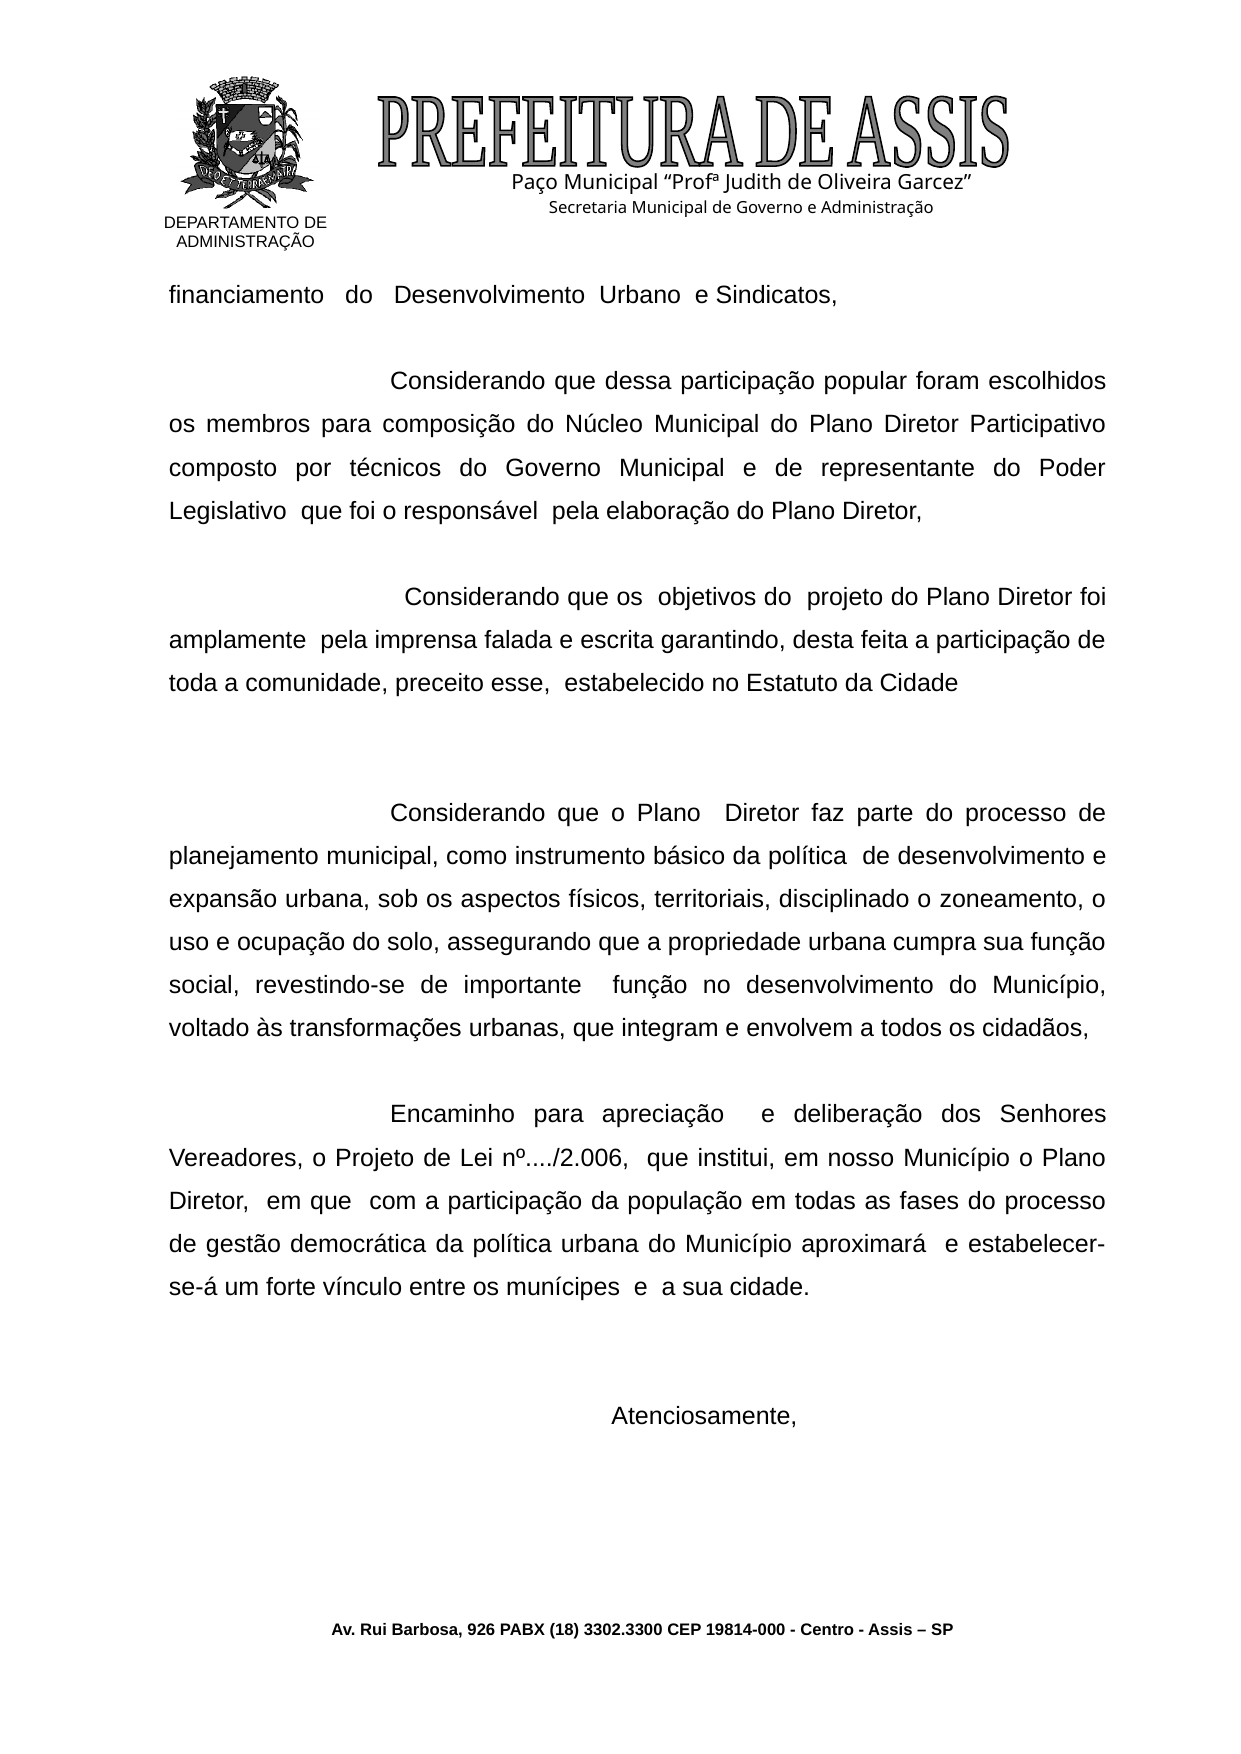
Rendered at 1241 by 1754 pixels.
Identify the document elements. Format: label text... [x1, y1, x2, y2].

text Atenciosamente, [169, 1401, 1107, 1430]
text financiamento do Desenvolvimento Urbano e Sindicatos, [169, 280, 1107, 309]
text Encaminho para apreciação e deliberação dos Senhores Vereadores, o Projeto de Lei nº..../2.006, que institui, em nosso Município o Plano Diretor, em que com a participação da população em todas as fases do processo de gestão democrática da política urbana do Município aproximará e estabelecer-se-á um forte vínculo entre os munícipes e a sua cidade. [169, 1099, 1107, 1301]
text Considerando que dessa participação popular foram escolhidos os membros para composição do Núcleo Municipal do Plano Diretor Participativo composto por técnicos do Governo Municipal e de representante do Poder Legislativo que foi o responsável pela elaboração do Plano Diretor, [169, 366, 1107, 524]
text Considerando que os objetivos do projeto do Plano Diretor foi amplamente pela imprensa falada e escrita garantindo, desta feita a participação de toda a comunidade, preceito esse, estabelecido no Estatuto da Cidade [169, 582, 1107, 697]
text Considerando que o Plano Diretor faz parte do processo de planejamento municipal, como instrumento básico da política de desenvolvimento e expansão urbana, sob os aspectos físicos, territoriais, disciplinado o zoneamento, o uso e ocupação do solo, assegurando que a propriedade urbana cumpra sua função social, revestindo-se de importante função no desenvolvimento do Município, voltado às transformações urbanas, que integram e envolvem a todos os cidadãos, [169, 797, 1107, 1042]
